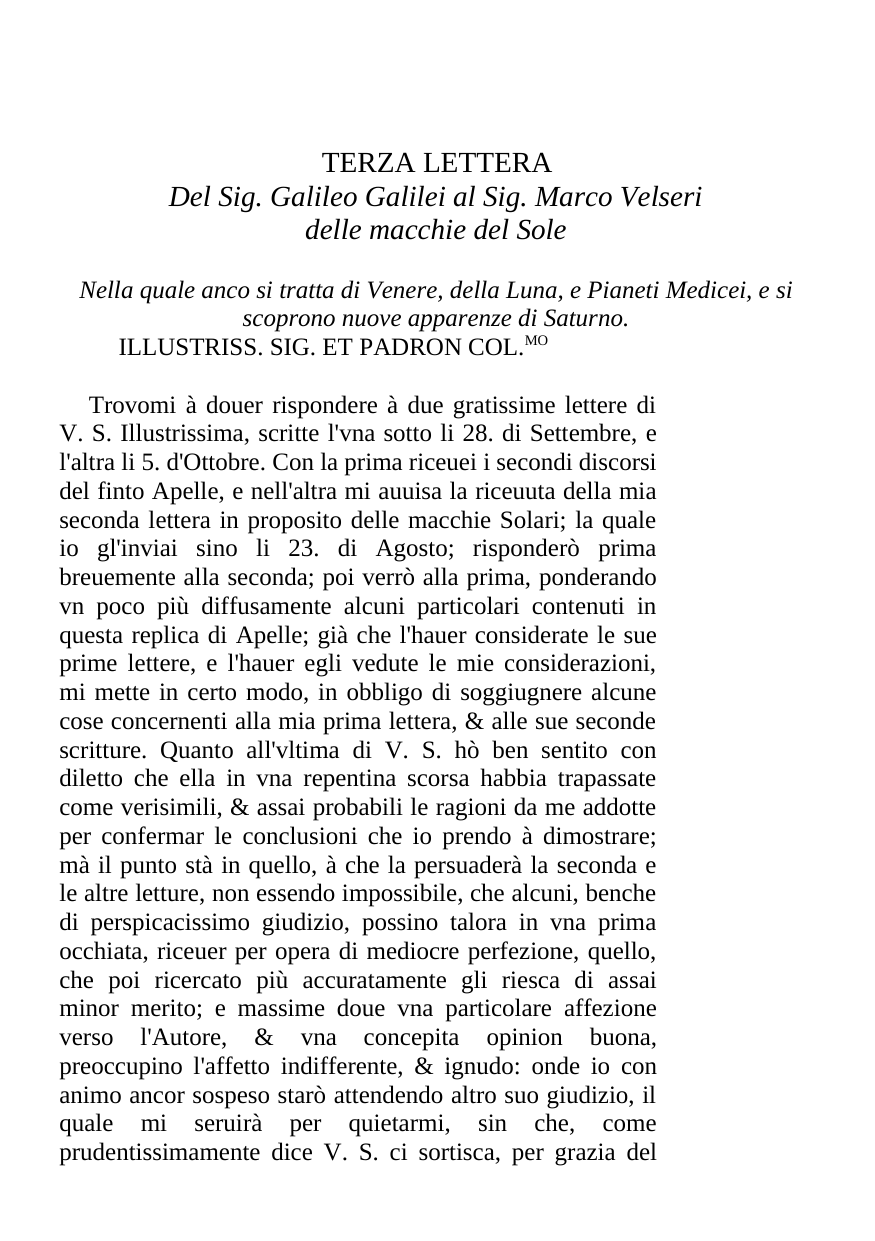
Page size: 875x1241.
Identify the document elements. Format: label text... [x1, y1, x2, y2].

table_header [665, 332, 822, 1173]
text Del Sig. Galileo Galilei al Sig. Marco Velseri [59, 179, 815, 212]
text delle macchie del Sole [59, 212, 815, 246]
table_header ILLUSTRISS. SIG. ET PADRON COL.MO Trovomi à douer rispondere à due gratissime lettere di V. S. Illustrissima, scritte l'vna sotto li 28. di Settembre, e l'altra li 5. d'Ottobre. Con la prima riceuei i secondi discorsi del finto Apelle, e nell'altra mi auuisa la riceuuta della mia seconda lettera in proposito delle macchie Solari; la quale io gl'inviai sino li 23. di Agosto; risponderò prima breuemente alla seconda; poi verrò alla prima, ponderando vn poco più diffusamente alcuni particolari contenuti in questa replica di Apelle; già che l'hauer considerate le sue prime lettere, e l'hauer egli vedute le mie considerazioni, mi mette in certo modo, in obbligo di soggiugnere alcune cose concernenti alla mia prima lettera, & alle sue seconde scritture. Quanto all'vltima di V. S. hò ben sentito con diletto che ella in vna repentina scorsa habbia trapassate come verisimili, & assai probabili le ragioni da me addotte per confermar le conclusioni che io prendo à dimostrare; mà il punto stà in quello, à che la persuaderà la seconda e le altre letture, non essendo impossibile, che alcuni, benche di perspicacissimo giudizio, possino talora in vna prima occhiata, riceuer per opera di mediocre perfezione, quello, che poi ricercato più accuratamente gli riesca di assai minor merito; e massime doue vna particolare affezione verso l'Autore, & vna concepita opinion buona, preoccupino l'affetto indifferente, & ignudo: onde io con animo ancor sospeso starò attendendo altro suo giudizio, il quale mi seruirà per quietarmi, sin che, come prudentissimamente dice V. S. ci sortisca, per grazia del [52, 332, 664, 1173]
text TERZA LETTERA [59, 145, 815, 179]
text Nella quale anco si tratta di Venere, della Luna, e Pianeti Medicei, e si scoprono nuove apparenze di Saturno. [59, 275, 815, 332]
